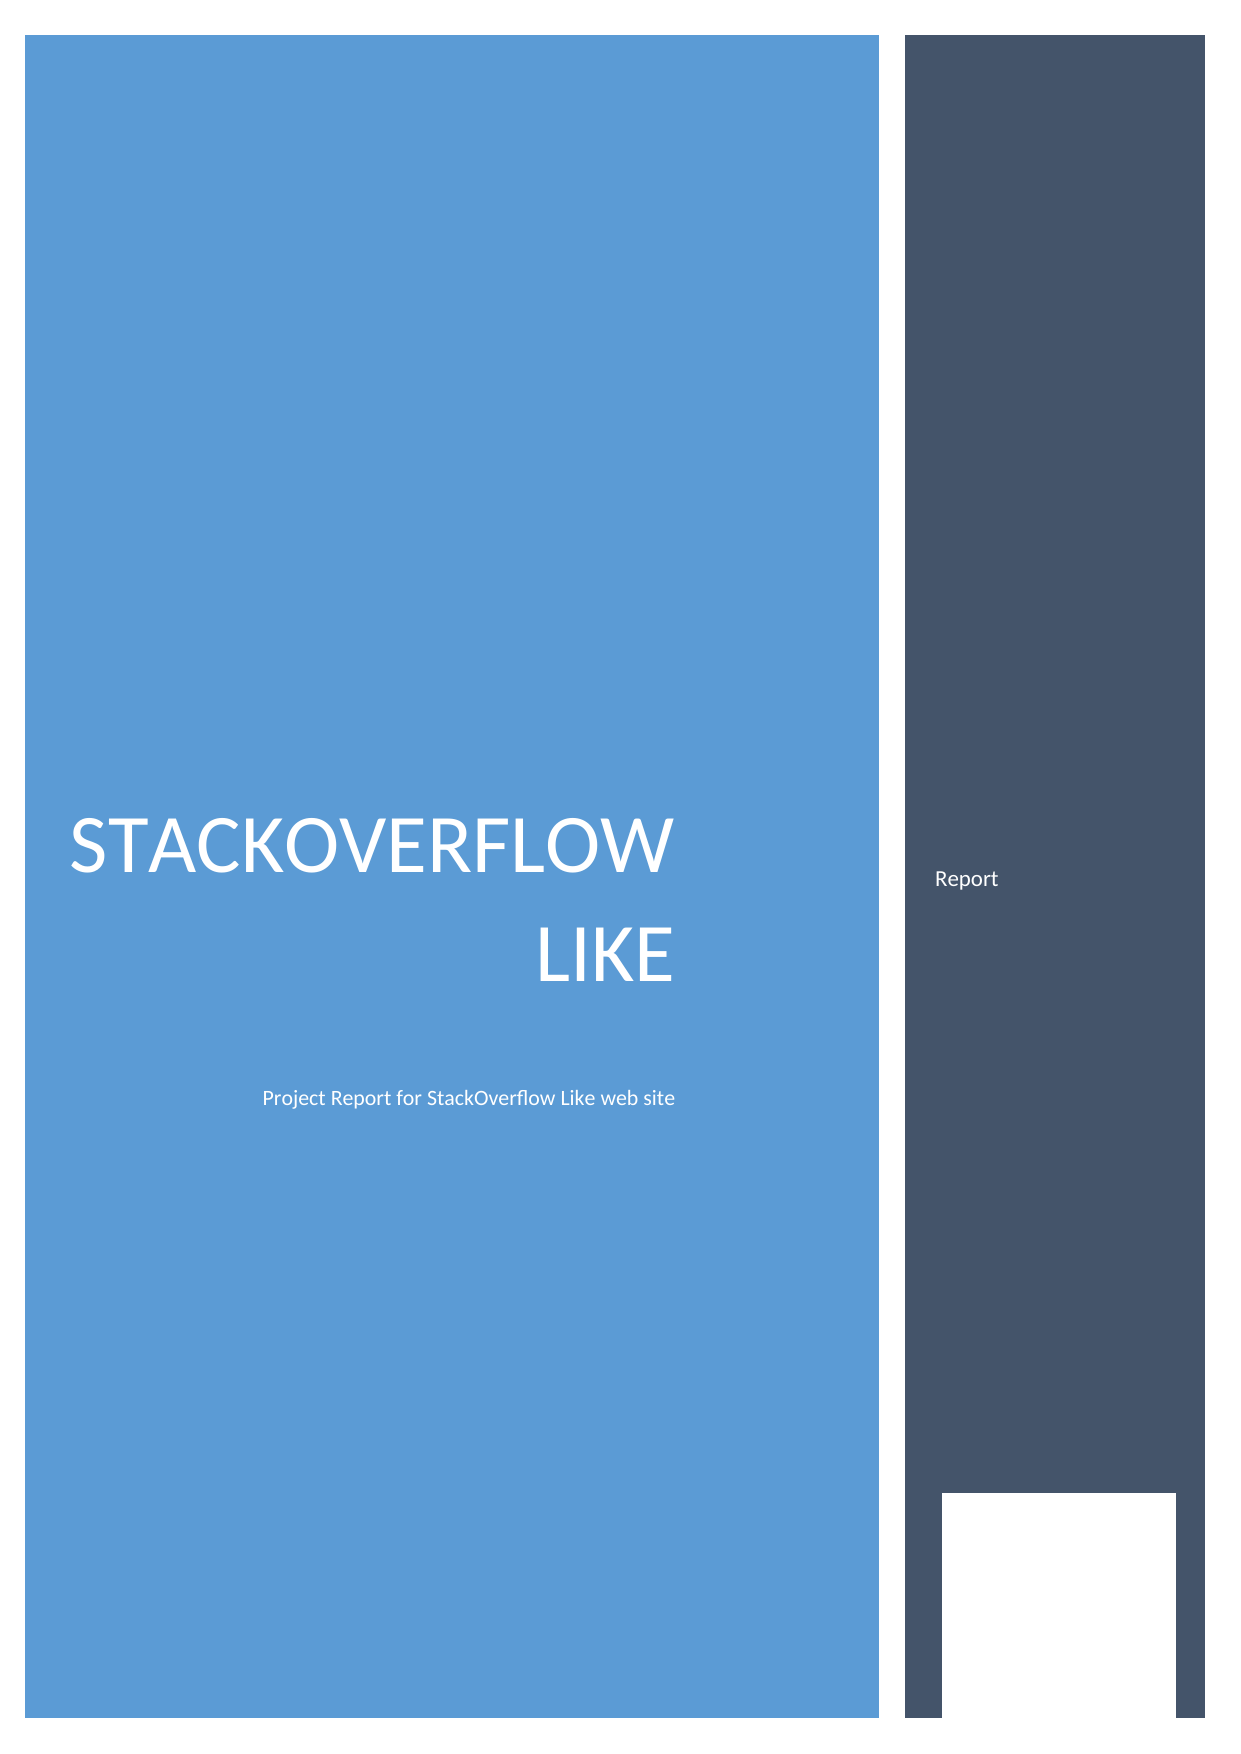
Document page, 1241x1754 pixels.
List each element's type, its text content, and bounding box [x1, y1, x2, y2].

text Rabérin Alexandre [957, 1547, 1161, 1575]
text Elysée Jonas [957, 1500, 1161, 1528]
